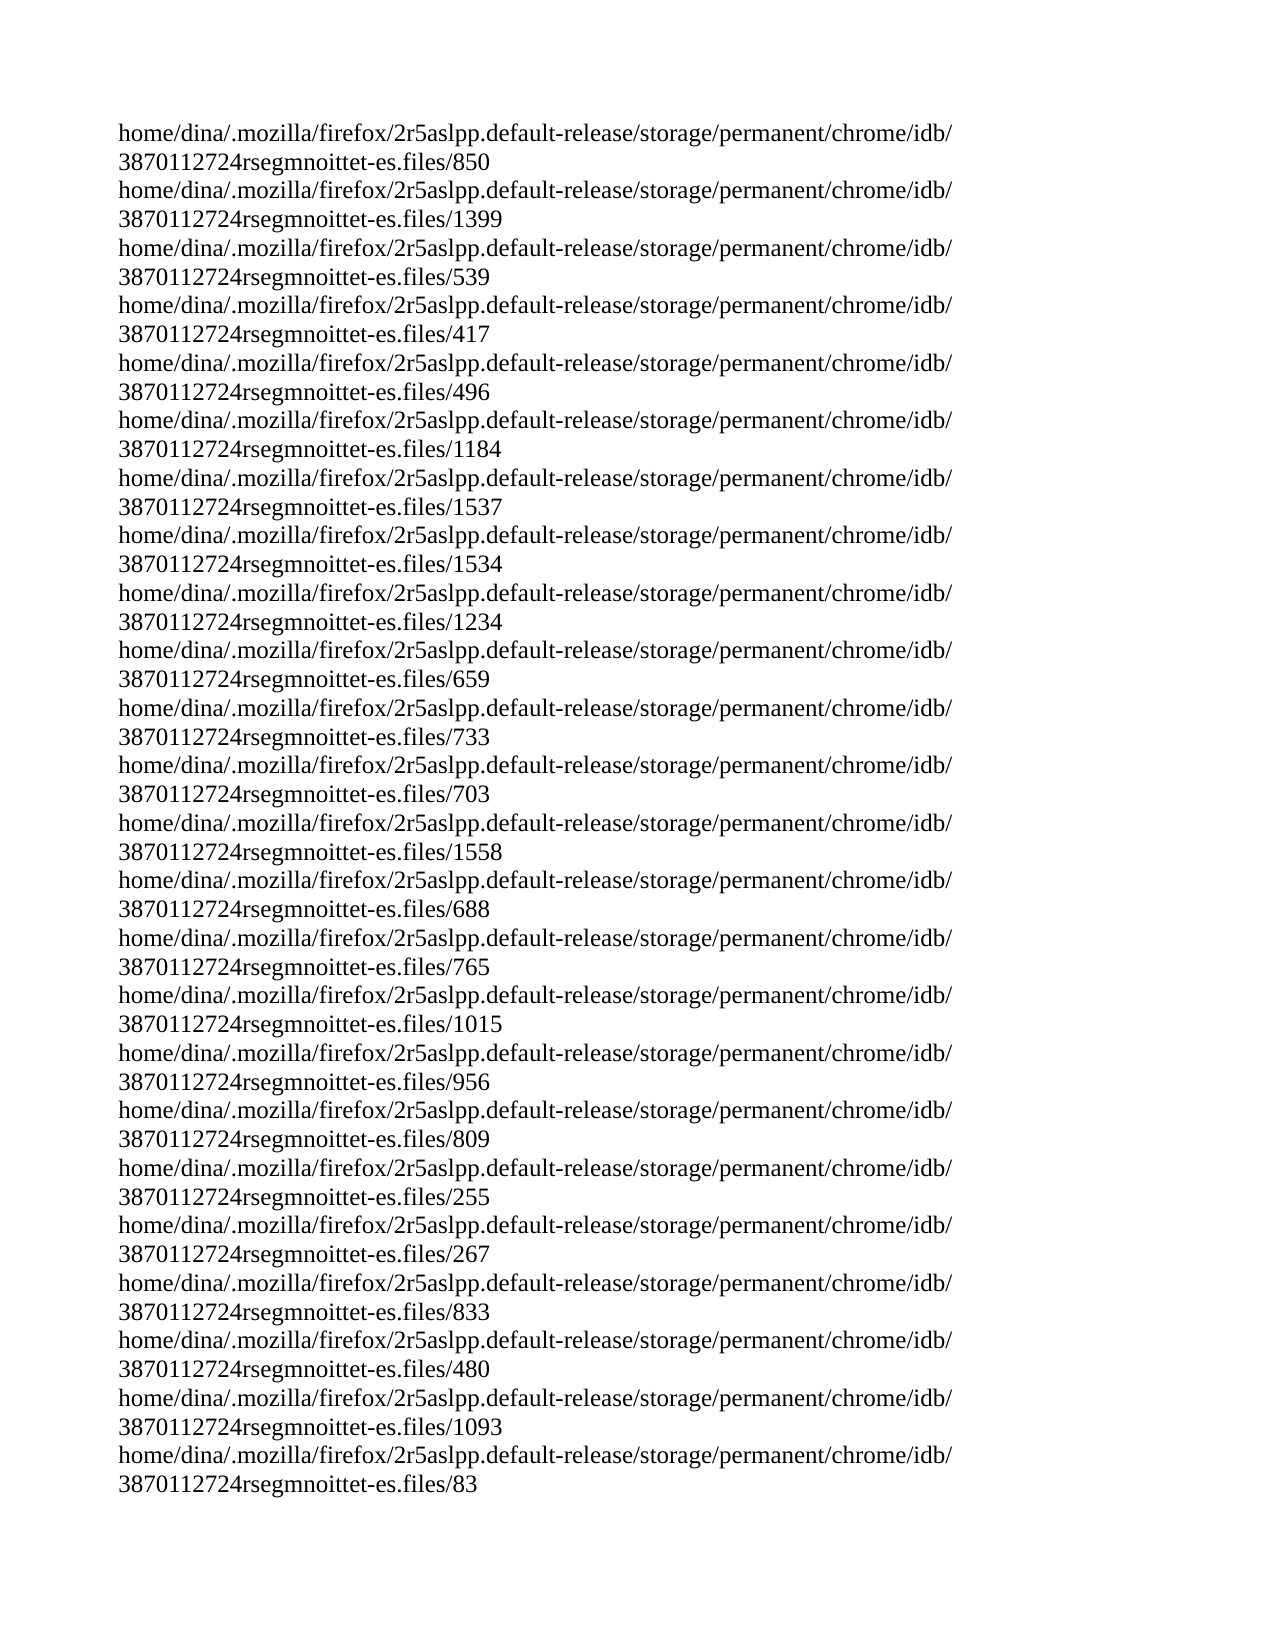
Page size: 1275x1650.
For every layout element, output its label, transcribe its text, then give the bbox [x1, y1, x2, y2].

text home/dina/.mozilla/firefox/2r5aslpp.default-release/storage/permanent/chrome/idb/3870112724rsegmnoittet-es.files/833 [118, 1268, 1157, 1326]
text home/dina/.mozilla/firefox/2r5aslpp.default-release/storage/permanent/chrome/idb/3870112724rsegmnoittet-es.files/733 [118, 693, 1157, 751]
text home/dina/.mozilla/firefox/2r5aslpp.default-release/storage/permanent/chrome/idb/3870112724rsegmnoittet-es.files/703 [118, 751, 1157, 808]
text home/dina/.mozilla/firefox/2r5aslpp.default-release/storage/permanent/chrome/idb/3870112724rsegmnoittet-es.files/1093 [118, 1383, 1157, 1441]
text home/dina/.mozilla/firefox/2r5aslpp.default-release/storage/permanent/chrome/idb/3870112724rsegmnoittet-es.files/1184 [118, 406, 1157, 463]
text home/dina/.mozilla/firefox/2r5aslpp.default-release/storage/permanent/chrome/idb/3870112724rsegmnoittet-es.files/809 [118, 1096, 1157, 1153]
text home/dina/.mozilla/firefox/2r5aslpp.default-release/storage/permanent/chrome/idb/3870112724rsegmnoittet-es.files/1234 [118, 578, 1157, 636]
text home/dina/.mozilla/firefox/2r5aslpp.default-release/storage/permanent/chrome/idb/3870112724rsegmnoittet-es.files/480 [118, 1326, 1157, 1383]
text home/dina/.mozilla/firefox/2r5aslpp.default-release/storage/permanent/chrome/idb/3870112724rsegmnoittet-es.files/417 [118, 291, 1157, 348]
text home/dina/.mozilla/firefox/2r5aslpp.default-release/storage/permanent/chrome/idb/3870112724rsegmnoittet-es.files/1015 [118, 981, 1157, 1038]
text home/dina/.mozilla/firefox/2r5aslpp.default-release/storage/permanent/chrome/idb/3870112724rsegmnoittet-es.files/496 [118, 348, 1157, 406]
text home/dina/.mozilla/firefox/2r5aslpp.default-release/storage/permanent/chrome/idb/3870112724rsegmnoittet-es.files/850 [118, 118, 1157, 176]
text home/dina/.mozilla/firefox/2r5aslpp.default-release/storage/permanent/chrome/idb/3870112724rsegmnoittet-es.files/688 [118, 866, 1157, 923]
text home/dina/.mozilla/firefox/2r5aslpp.default-release/storage/permanent/chrome/idb/3870112724rsegmnoittet-es.files/267 [118, 1211, 1157, 1268]
text home/dina/.mozilla/firefox/2r5aslpp.default-release/storage/permanent/chrome/idb/3870112724rsegmnoittet-es.files/956 [118, 1038, 1157, 1096]
text home/dina/.mozilla/firefox/2r5aslpp.default-release/storage/permanent/chrome/idb/3870112724rsegmnoittet-es.files/1558 [118, 808, 1157, 866]
text home/dina/.mozilla/firefox/2r5aslpp.default-release/storage/permanent/chrome/idb/3870112724rsegmnoittet-es.files/765 [118, 923, 1157, 981]
text home/dina/.mozilla/firefox/2r5aslpp.default-release/storage/permanent/chrome/idb/3870112724rsegmnoittet-es.files/255 [118, 1153, 1157, 1211]
text home/dina/.mozilla/firefox/2r5aslpp.default-release/storage/permanent/chrome/idb/3870112724rsegmnoittet-es.files/659 [118, 636, 1157, 693]
text home/dina/.mozilla/firefox/2r5aslpp.default-release/storage/permanent/chrome/idb/3870112724rsegmnoittet-es.files/539 [118, 233, 1157, 291]
text home/dina/.mozilla/firefox/2r5aslpp.default-release/storage/permanent/chrome/idb/3870112724rsegmnoittet-es.files/83 [118, 1441, 1157, 1498]
text home/dina/.mozilla/firefox/2r5aslpp.default-release/storage/permanent/chrome/idb/3870112724rsegmnoittet-es.files/1534 [118, 521, 1157, 578]
text home/dina/.mozilla/firefox/2r5aslpp.default-release/storage/permanent/chrome/idb/3870112724rsegmnoittet-es.files/1399 [118, 176, 1157, 233]
text home/dina/.mozilla/firefox/2r5aslpp.default-release/storage/permanent/chrome/idb/3870112724rsegmnoittet-es.files/1537 [118, 463, 1157, 521]
